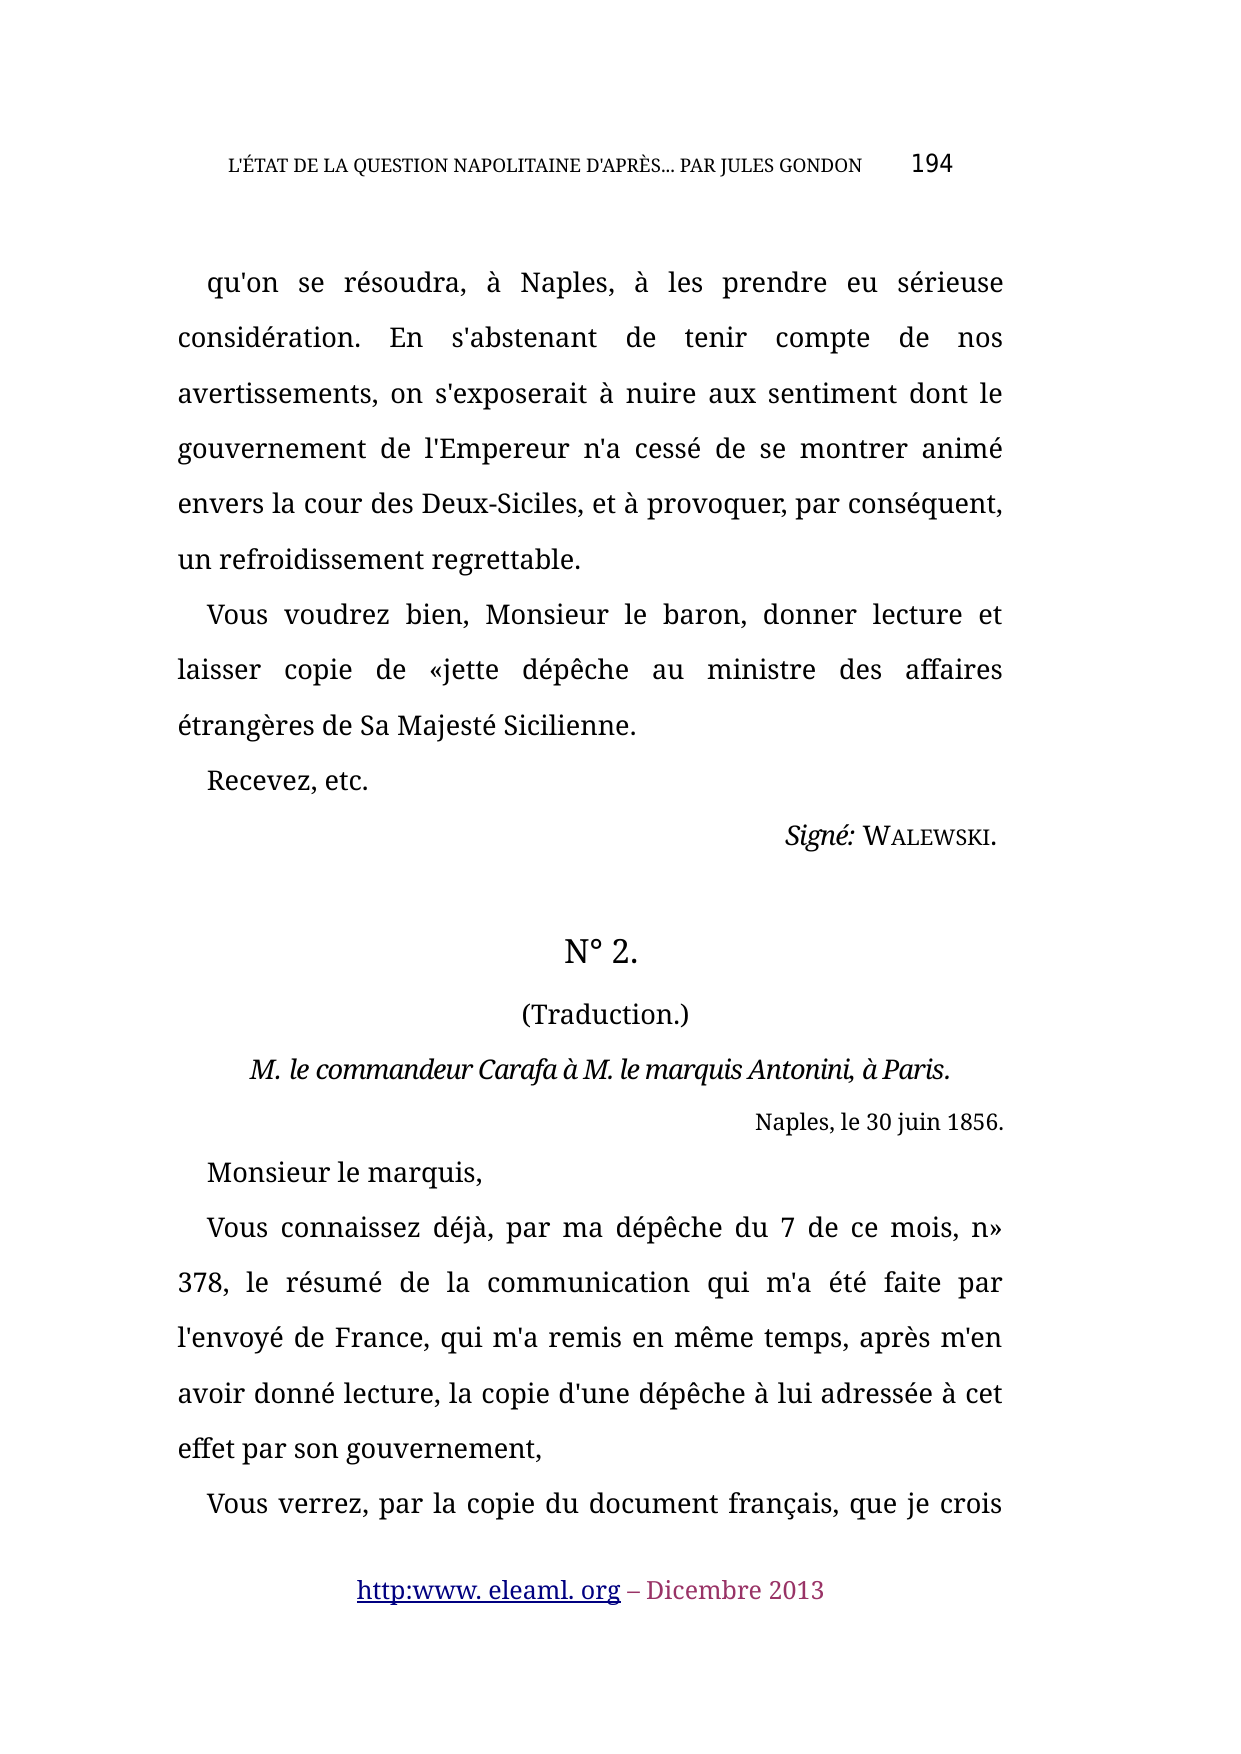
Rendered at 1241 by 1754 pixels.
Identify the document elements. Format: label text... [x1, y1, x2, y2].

text N° 2. [177, 927, 1004, 973]
text Signé: Walewski. [177, 817, 1004, 854]
text Vous connaissez déjà, par ma dépêche du 7 de ce mois, n» 378, le résumé de la communication qui m'a été faite par l'envoyé de France, qui m'a remis en même temps, après m'en avoir donné lecture, la copie d'une dépêche à lui adressée à cet effet par son gouvernement, [177, 1208, 1004, 1466]
text Vous voudrez bien, Monsieur le baron, donner lecture et laisser copie de «jette dépêche au ministre des affaires étrangères de Sa Majesté Sicilienne. [177, 596, 1004, 743]
text Naples, le 30 juin 1856. [177, 1106, 1004, 1137]
text qu'on se résoudra, à Naples, à les prendre eu sérieuse considération. En s'abstenant de tenir compte de nos avertissements, on s'exposerait à nuire aux sentiment dont le gouvernement de l'Empereur n'a cessé de se montrer animé envers la cour des Deux-Siciles, et à provoquer, par conséquent, un refroidissement regrettable. [177, 264, 1004, 577]
text Vous verrez, par la copie du document français, que je crois [177, 1485, 1004, 1522]
text M. le commandeur Carafa à M. le marquis Antonini, à Paris. [177, 1051, 1004, 1088]
text (Traduction.) [177, 996, 1004, 1032]
text Recevez, etc. [177, 761, 1004, 798]
text Monsieur le marquis, [177, 1153, 1004, 1190]
